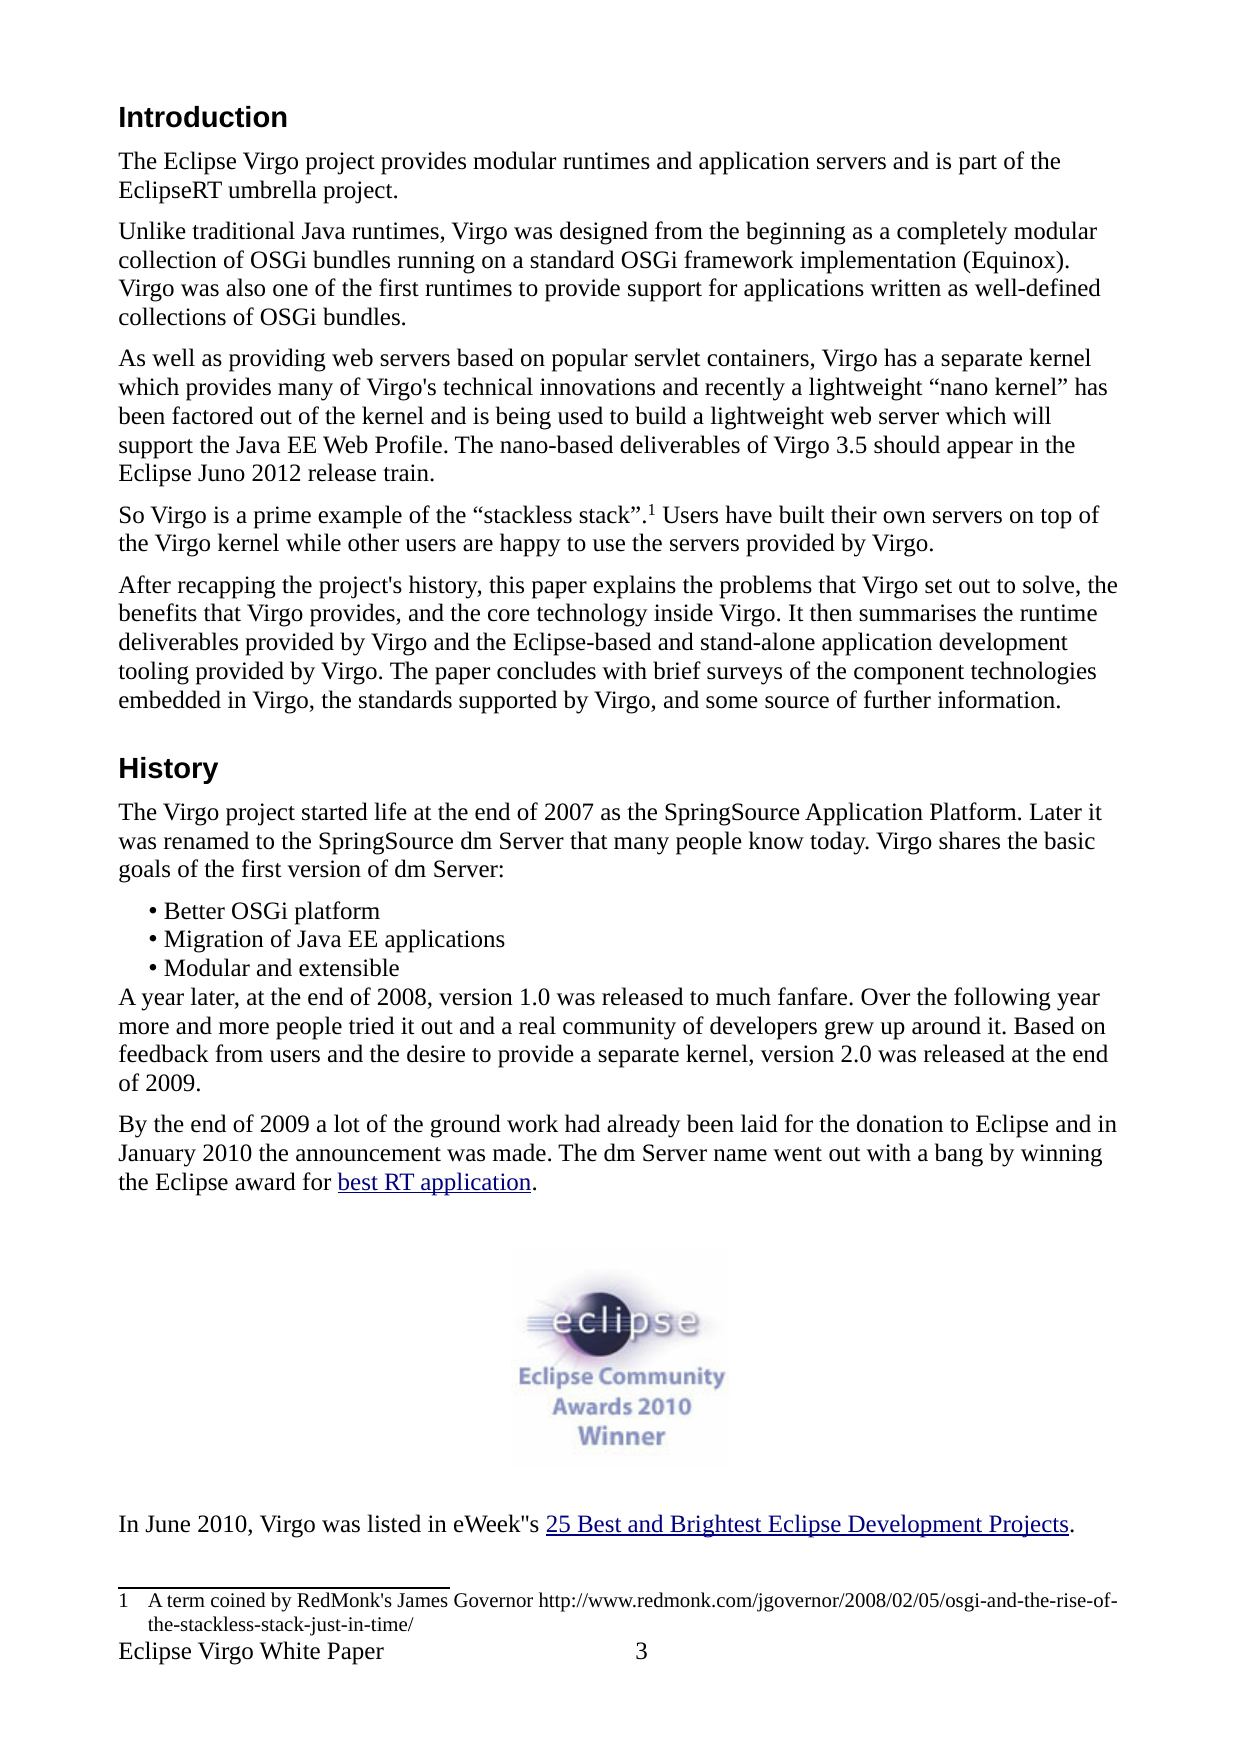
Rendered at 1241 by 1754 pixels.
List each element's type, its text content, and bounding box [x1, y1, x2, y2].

text The Eclipse Virgo project provides modular runtimes and application servers and is part of the EclipseRT umbrella project. [118, 146, 1122, 203]
text After recapping the project's history, this paper explains the problems that Virgo set out to solve, the benefits that Virgo provides, and the core technology inside Virgo. It then summarises the runtime deliverables provided by Virgo and the Eclipse-based and stand-alone application development tooling provided by Virgo. The paper concludes with brief surveys of the component technologies embedded in Virgo, the standards supported by Virgo, and some source of further information. [118, 570, 1122, 713]
text Unlike traditional Java runtimes, Virgo was designed from the beginning as a completely modular collection of OSGi bundles running on a standard OSGi framework implementation (Equinox). Virgo was also one of the first runtimes to provide support for applications written as well-defined collections of OSGi bundles. [118, 216, 1122, 331]
text As well as providing web servers based on popular servlet containers, Virgo has a separate kernel which provides many of Virgo's technical innovations and recently a lightweight “nano kernel” has been factored out of the kernel and is being used to build a lightweight web server which will support the Java EE Web Profile. The nano-based deliverables of Virgo 3.5 should appear in the Eclipse Juno 2012 release train. [118, 343, 1122, 487]
text A year later, at the end of 2008, version 1.0 was released to much fanfare. Over the following year more and more people tried it out and a real community of developers grew up around it. Based on feedback from users and the desire to provide a separate kernel, version 2.0 was released at the end of 2009. [118, 982, 1122, 1097]
text By the end of 2009 a lot of the ground work had already been laid for the donation to Eclipse and in January 2010 the announcement was made. The dm Server name went out with a bang by winning the Eclipse award for best RT application. [118, 1109, 1122, 1196]
subtitle History [118, 751, 1122, 784]
text A term coined by RedMonk's James Governor http://www.redmonk.com/jgovernor/2008/02/05/osgi-and-the-rise-of-the-stackless-stack-just-in-time/ [118, 1588, 1122, 1636]
list Modular and extensible [118, 953, 1122, 982]
list Migration of Java EE applications [118, 924, 1122, 953]
text In June 2010, Virgo was listed in eWeek''s 25 Best and Brightest Eclipse Development Projects. [118, 1509, 1122, 1538]
text So Virgo is a prime example of the “stackless stack”. Users have built their own servers on top of the Virgo kernel while other users are happy to use the servers provided by Virgo. [118, 500, 1122, 557]
list Better OSGi platform [118, 896, 1122, 924]
text The Virgo project started life at the end of 2007 as the SpringSource Application Platform. Later it was renamed to the SpringSource dm Server that many people know today. Virgo shares the basic goals of the first version of dm Server: [118, 797, 1122, 883]
subtitle Introduction [118, 100, 1122, 133]
